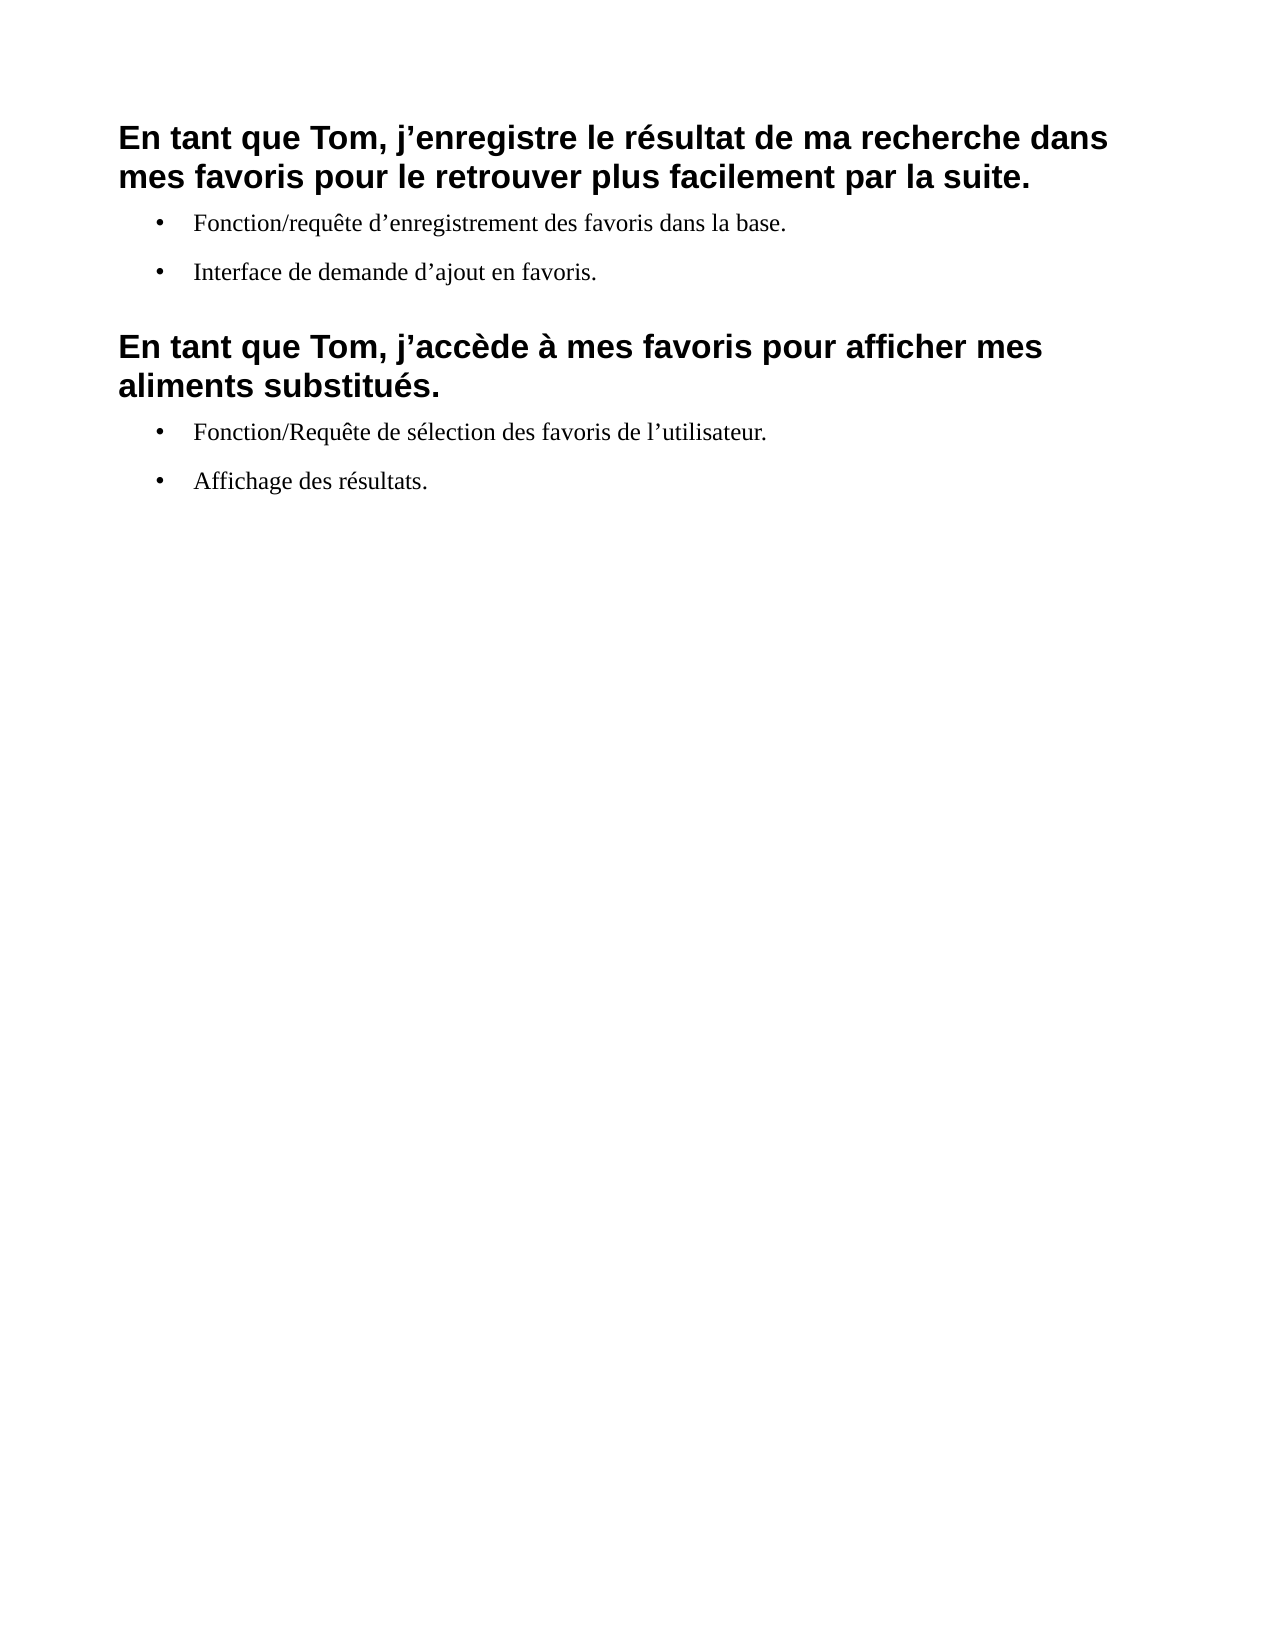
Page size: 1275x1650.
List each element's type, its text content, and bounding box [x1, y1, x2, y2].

subtitle En tant que Tom, j’enregistre le résultat de ma recherche dans mes favoris pour le retrouver plus facilement par la suite. [118, 118, 1157, 195]
subtitle En tant que Tom, j’accède à mes favoris pour afficher mes aliments substitués. [118, 327, 1157, 404]
list Fonction/requête d’enregistrement des favoris dans la base. [156, 208, 1157, 237]
list Interface de demande d’ajout en favoris. [156, 257, 1157, 286]
list Affichage des résultats. [156, 466, 1157, 494]
list Fonction/Requête de sélection des favoris de l’utilisateur. [156, 417, 1157, 445]
